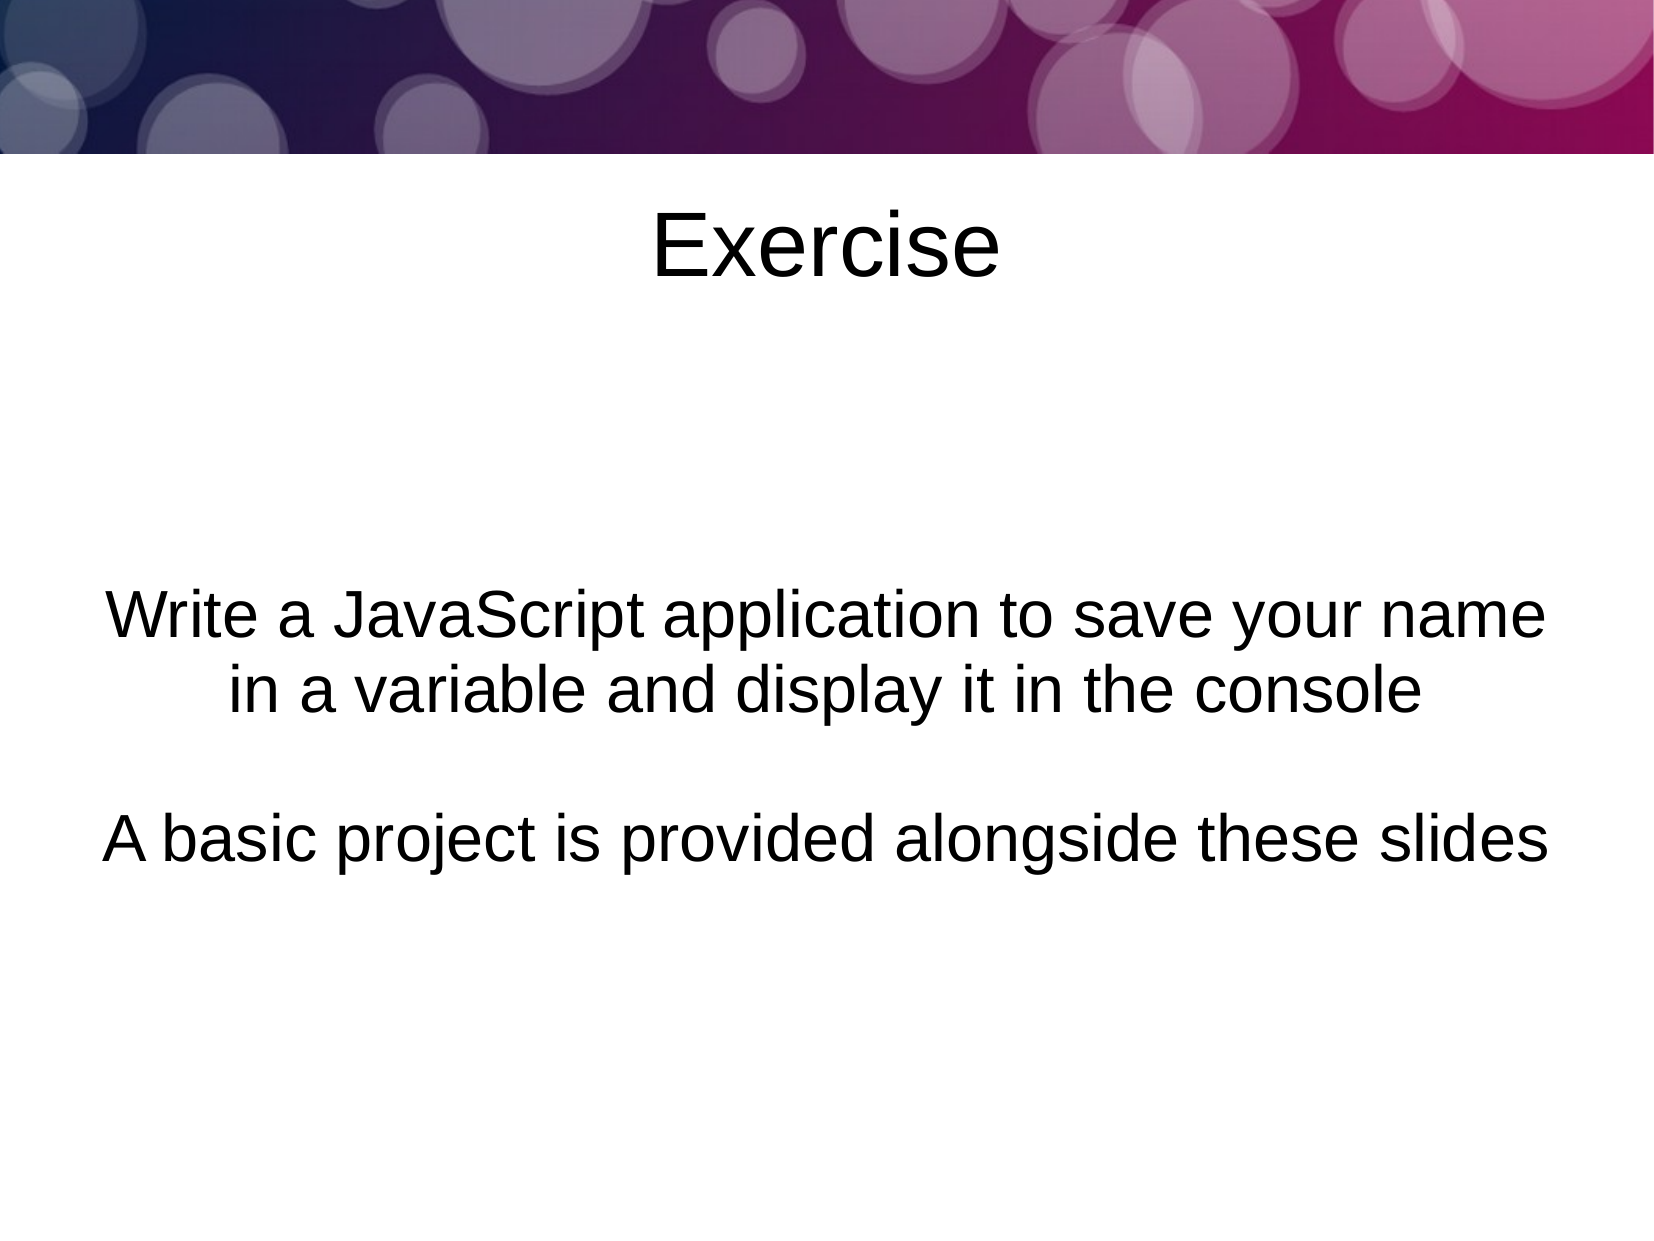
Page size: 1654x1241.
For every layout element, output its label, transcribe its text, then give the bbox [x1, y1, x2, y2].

title Exercise [82, 159, 1571, 331]
subtitle Write a JavaScript application to save your name in a variable and display it in the console A basic project is provided alongside these slides [82, 366, 1571, 1087]
picture [0, 0, 1654, 154]
